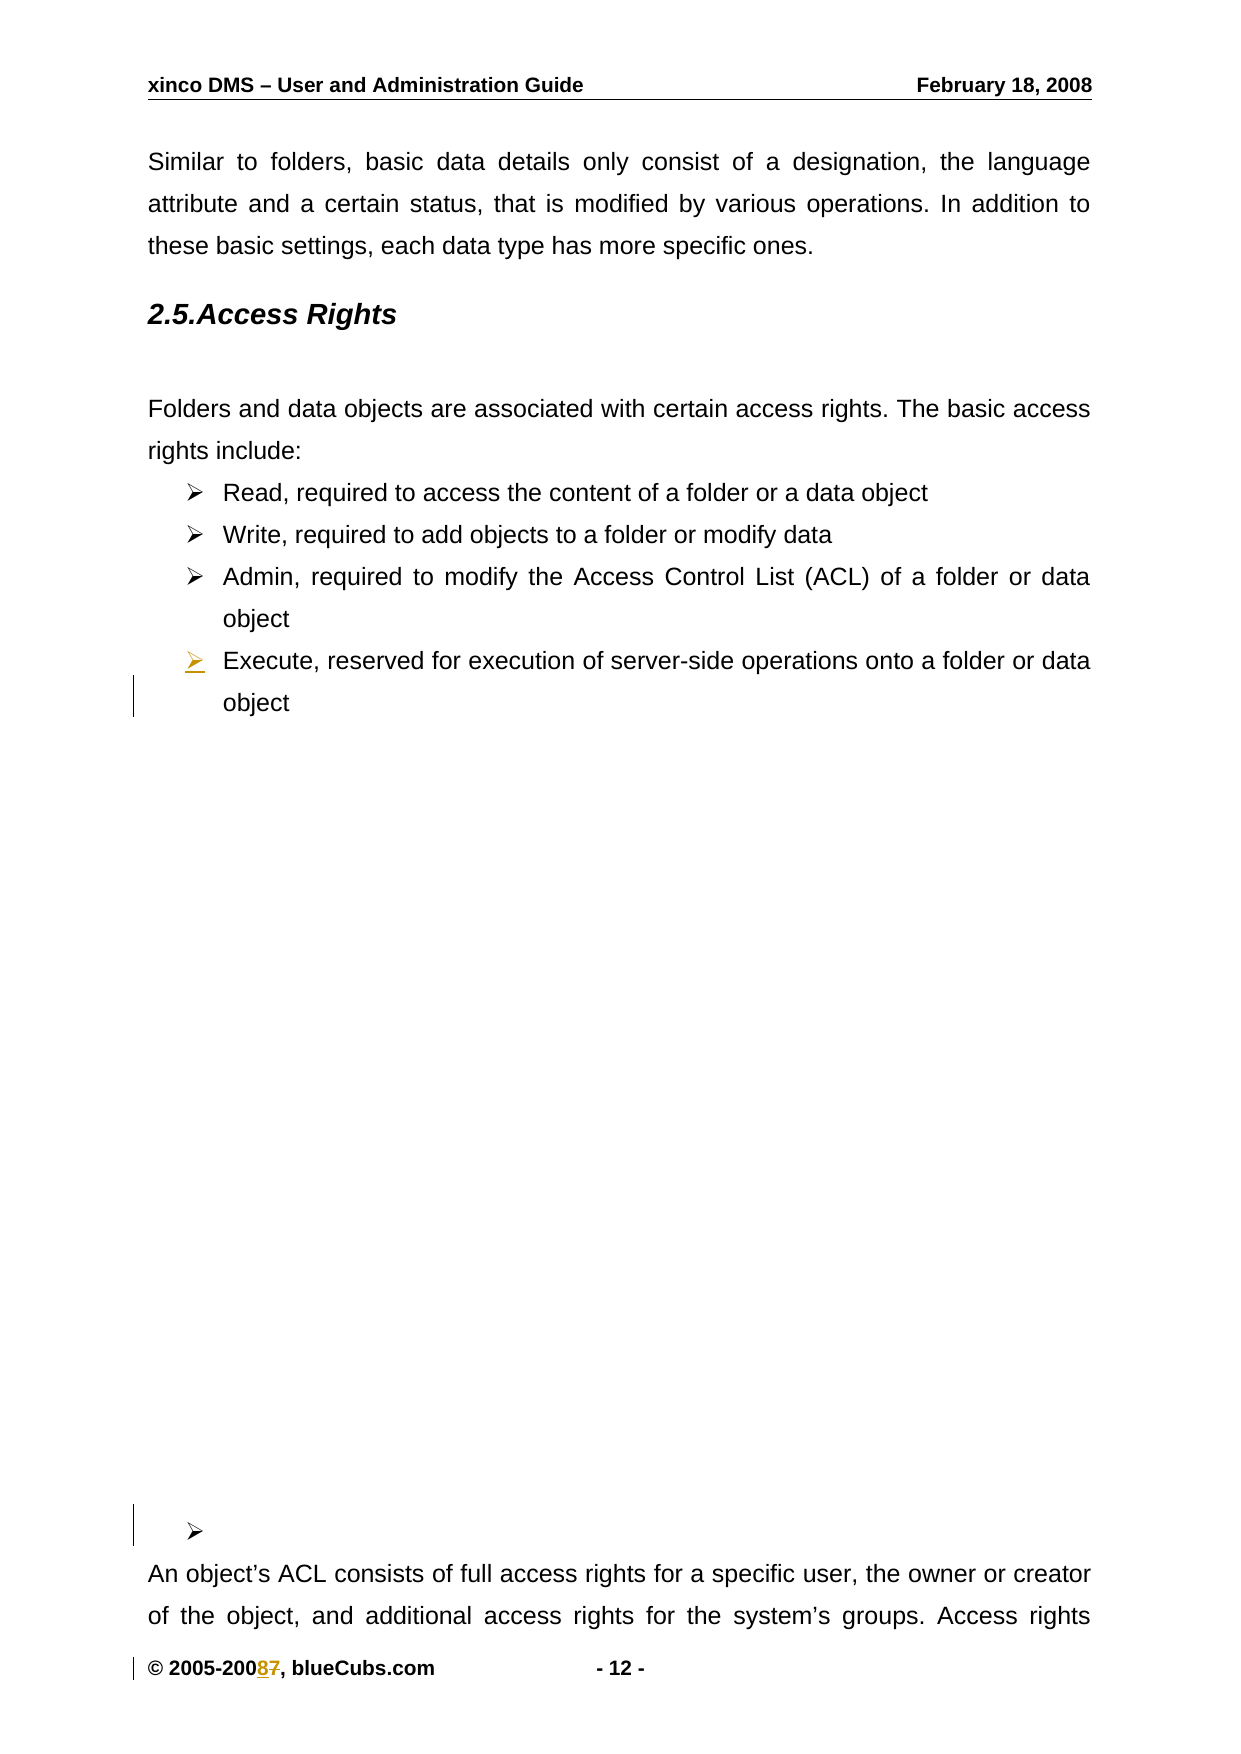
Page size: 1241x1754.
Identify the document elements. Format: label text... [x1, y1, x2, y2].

text Folders and data objects are associated with certain access rights. The basic access rights include: [148, 395, 1092, 465]
list Write, required to add objects to a folder or modify data [185, 521, 1092, 549]
list Admin, required to modify the Access Control List (ACL) of a folder or data object [185, 563, 1092, 633]
text An object’s ACL consists of full access rights for a specific user, the owner or creator of the object, and additional access rights for the system’s groups. Access rights [148, 1560, 1092, 1630]
list Read, required to access the content of a folder or a data object [185, 479, 1092, 507]
text Similar to folders, basic data details only consist of a designation, the language attribute and a certain status, that is modified by various operations. In addition to these basic settings, each data type has more specific ones. [148, 148, 1092, 259]
subtitle Access Rights [148, 298, 1092, 331]
list Execute, reserved for execution of server-side operations onto a folder or data object [185, 647, 1092, 717]
